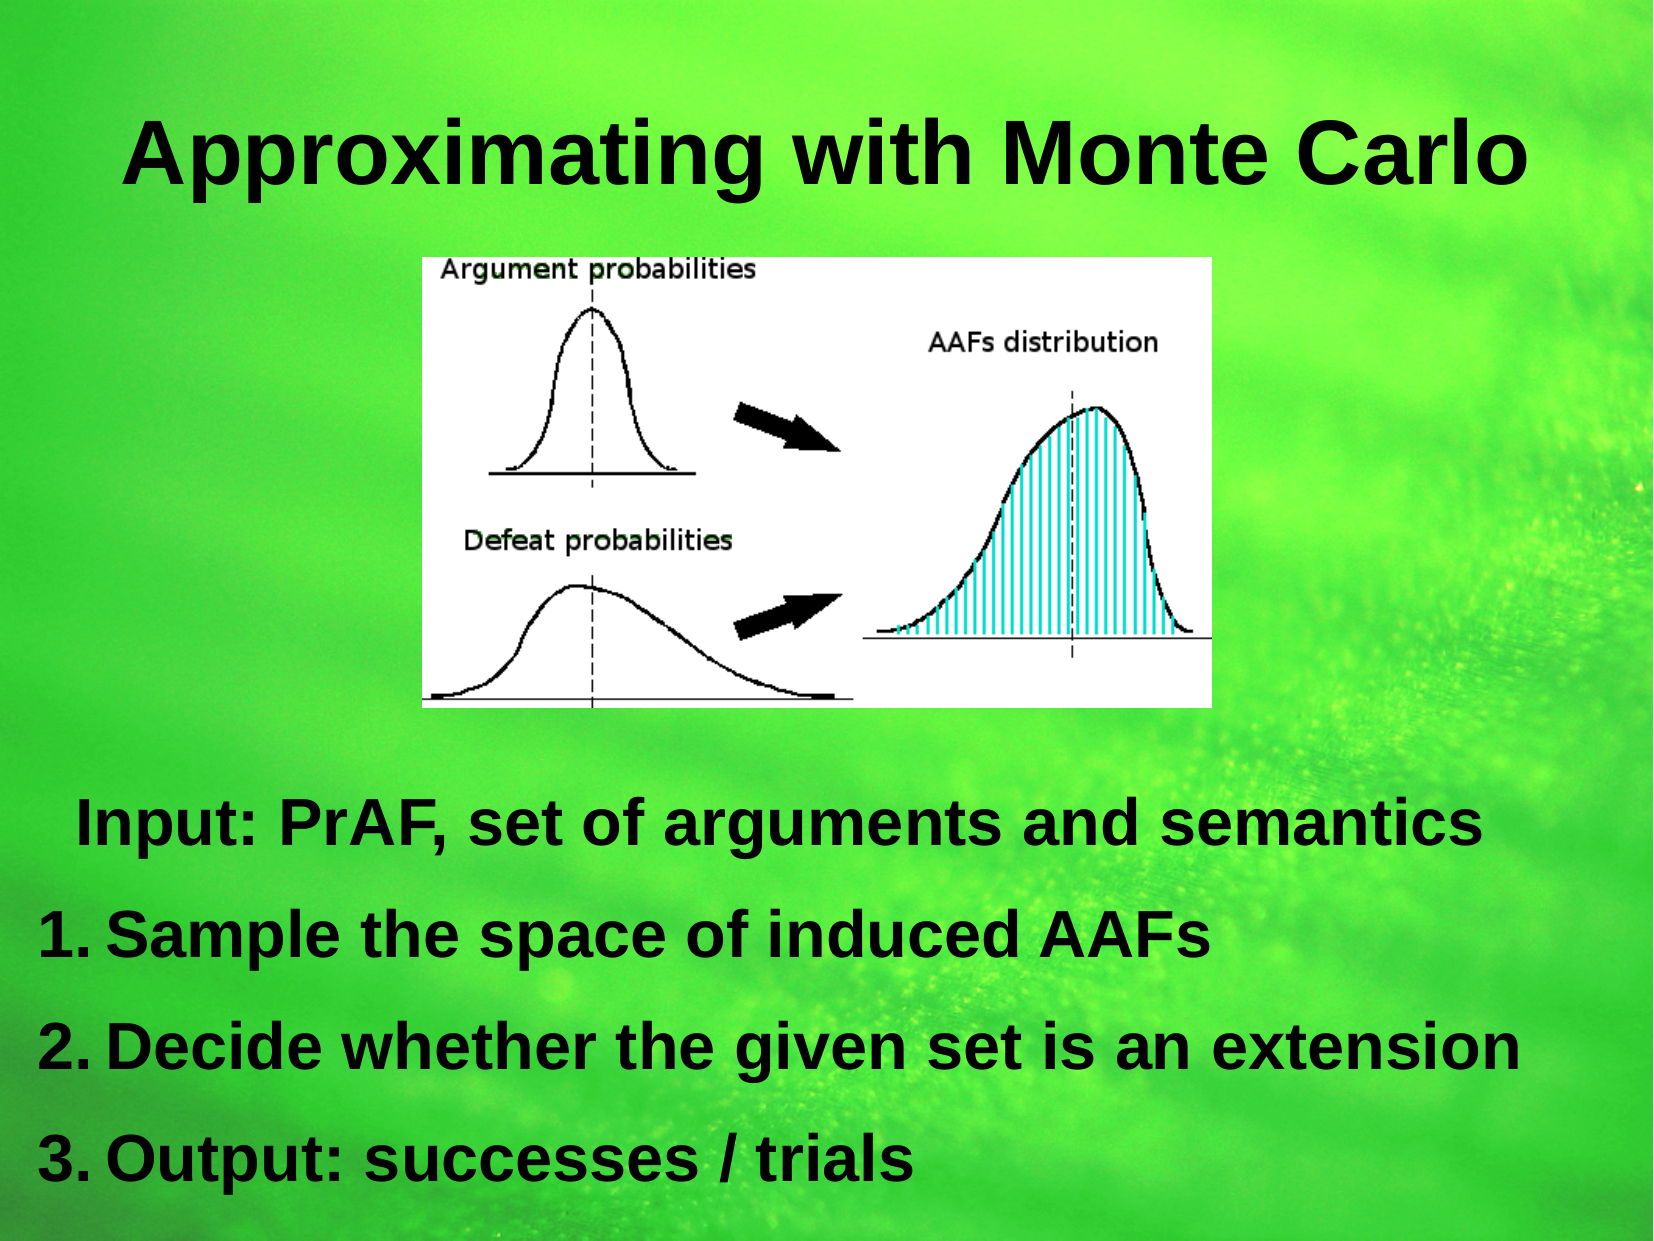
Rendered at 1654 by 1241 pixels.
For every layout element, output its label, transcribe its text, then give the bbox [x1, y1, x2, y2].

title Approximating with Monte Carlo [82, 49, 1571, 257]
subtitle Input: PrAF, set of arguments and semantics Sample the space of induced AAFs Decide whether the given set is an extension Output: successes / trials [37, 562, 1605, 1241]
picture [0, 0, 1654, 1241]
